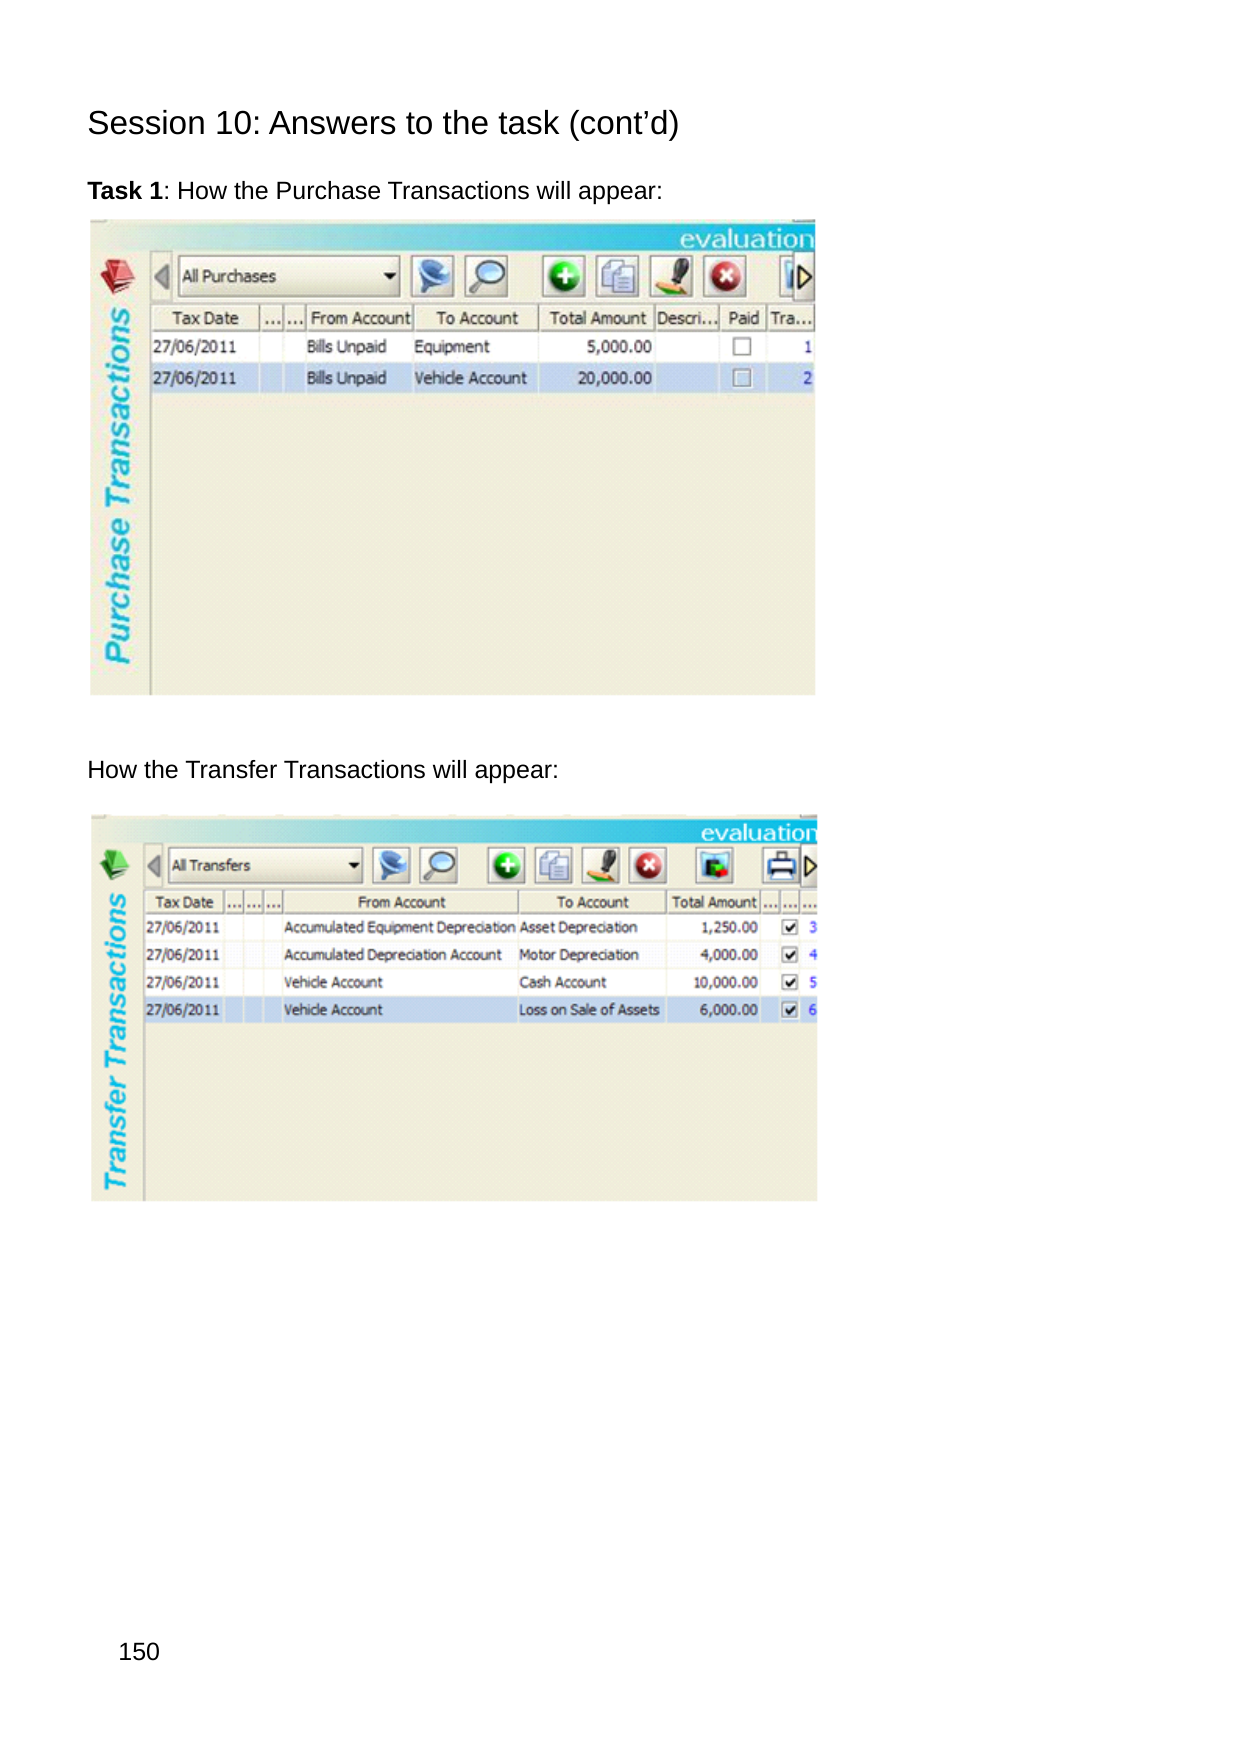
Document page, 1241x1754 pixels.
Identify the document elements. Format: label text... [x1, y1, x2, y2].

text Task 1: How the Purchase Transactions will appear: [87, 176, 1152, 204]
text How the Transfer Transactions will appear: [87, 755, 1152, 784]
text Session 10: Answers to the task (cont’d) [87, 103, 1152, 142]
picture [89, 218, 817, 697]
picture [90, 813, 819, 1203]
